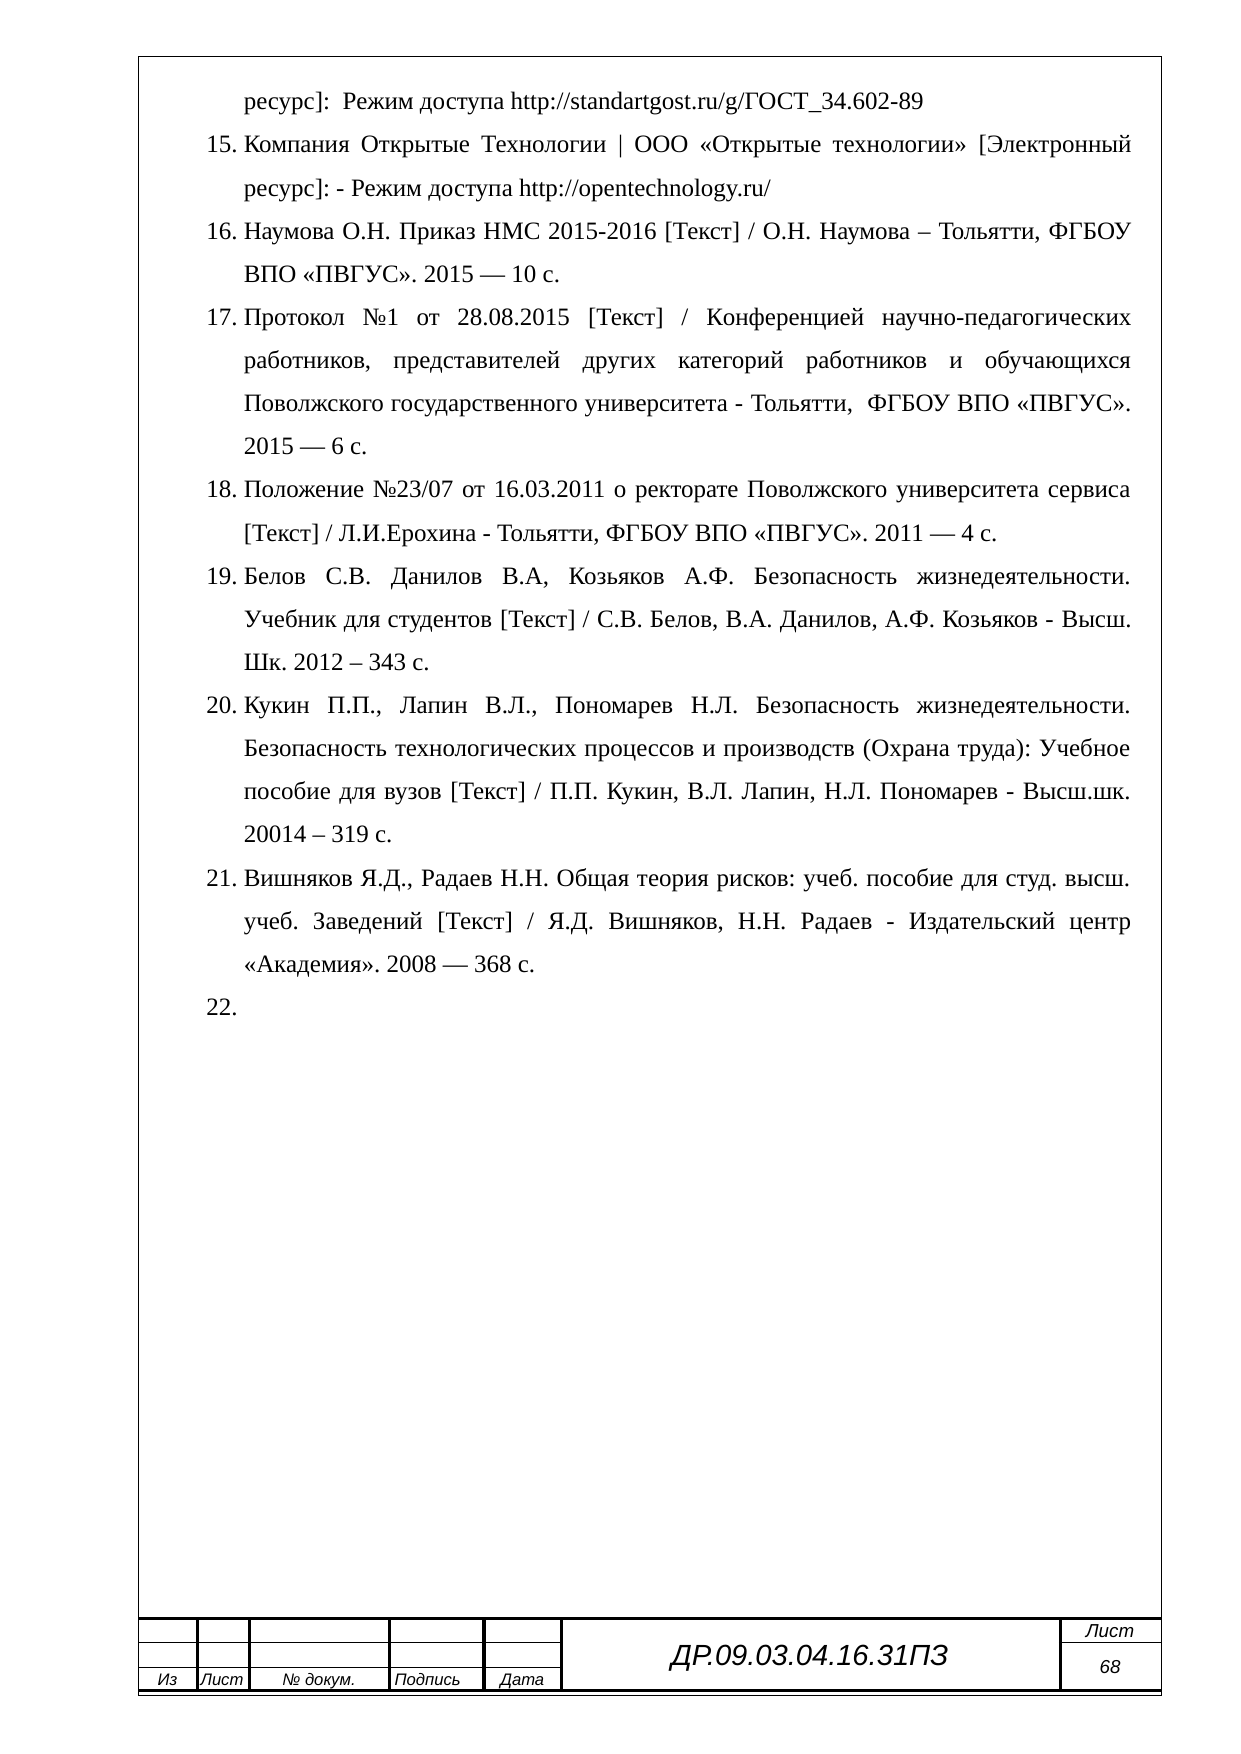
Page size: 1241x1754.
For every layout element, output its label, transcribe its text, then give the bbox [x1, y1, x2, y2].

list Компания Открытые Технологии | ООО «Открытые технологии» [Электронный ресурс]: - Режим доступа http://opentechnology.ru/ [206, 129, 1132, 201]
list Белов С.В. Данилов В.А, Козьяков А.Ф. Безопасность жизнедеятельности. Учебник для студентов [Текст] / С.В. Белов, В.А. Данилов, А.Ф. Козьяков - Высш. Шк. 2012 – 343 с. [206, 561, 1132, 676]
list Вишняков Я.Д., Радаев Н.Н. Общая теория рисков: учеб. пособие для студ. высш. учеб. Заведений [Текст] / Я.Д. Вишняков, Н.Н. Радаев - Издательский центр «Академия». 2008 — 368 с. [206, 863, 1132, 978]
list Наумова О.Н. Приказ НМС 2015-2016 [Текст] / О.Н. Наумова – Тольятти, ФГБОУ ВПО «ПВГУС». 2015 — 10 с. [206, 216, 1132, 288]
list ресурс]: Режим доступа http://standartgost.ru/g/ГОСТ_34.602-89 [206, 86, 1132, 115]
list Кукин П.П., Лапин В.Л., Пономарев Н.Л. Безопасность жизнедеятельности. Безопасность технологических процессов и производств (Охрана труда): Учебное пособие для вузов [Текст] / П.П. Кукин, В.Л. Лапин, Н.Л. Пономарев - Высш.шк. 20014 – 319 с. [206, 690, 1132, 848]
list Положение №23/07 от 16.03.2011 о ректорате Поволжского университета сервиса [Текст] / Л.И.Ерохина - Тольятти, ФГБОУ ВПО «ПВГУС». 2011 — 4 с. [206, 474, 1132, 546]
list Протокол №1 от 28.08.2015 [Текст] / Конференцией научно-педагогических работников, представителей других категорий работников и обучающихся Поволжского государственного университета - Тольятти, ФГБОУ ВПО «ПВГУС». 2015 — 6 с. [206, 302, 1132, 460]
